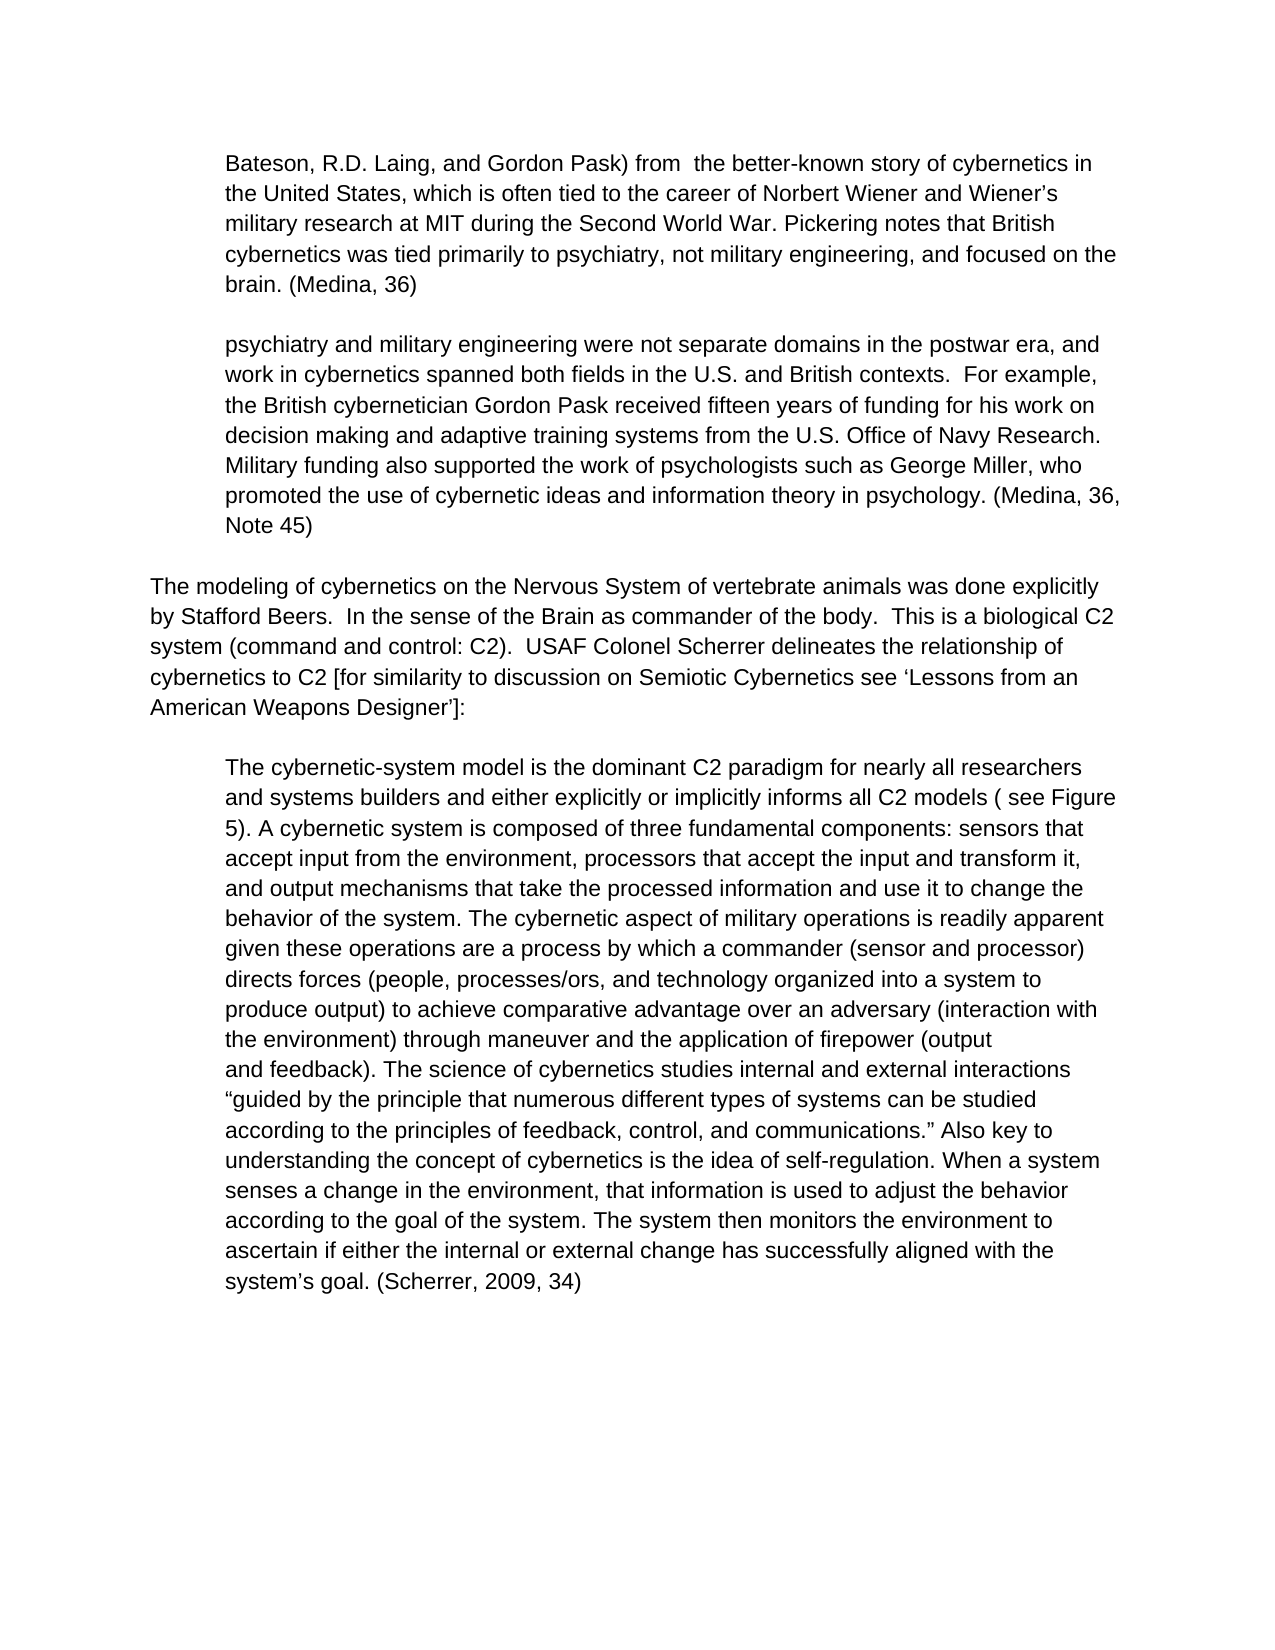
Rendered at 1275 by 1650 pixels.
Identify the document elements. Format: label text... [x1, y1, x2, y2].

text psychiatry and military engineering were not separate domains in the postwar era, and work in cybernetics spanned both fields in the U.S. and British contexts. For example, the British cybernetician Gordon Pask received fifteen years of funding for his work on decision making and adaptive training systems from the U.S. Office of Navy Research. Military funding also supported the work of psychologists such as George Miller, who promoted the use of cybernetic ideas and information theory in psychology. (Medina, 36, Note 45) [225, 331, 1125, 539]
text The modeling of cybernetics on the Nervous System of vertebrate animals was done explicitly by Stafford Beers. In the sense of the Brain as commander of the body. This is a biological C2 system (command and control: C2). USAF Colonel Scherrer delineates the relationship of cybernetics to C2 [for similarity to discussion on Semiotic Cybernetics see ‘Lessons from an American Weapons Designer’]: [150, 573, 1125, 720]
text The cybernetic-system model is the dominant C2 paradigm for nearly all researchers and systems builders and either explicitly or implicitly informs all C2 models ( see Figure 5). A cybernetic system is composed of three fundamental components: sensors that accept input from the environment, processors that accept the input and transform it, and output mechanisms that take the processed information and use it to change the behavior of the system. The cybernetic aspect of military operations is readily apparent given these operations are a process by which a commander (sensor and processor) directs forces (people, processes/ors, and technology organized into a system to produce output) to achieve comparative advantage over an adversary (interaction with the environment) through maneuver and the application of firepower (output [225, 754, 1125, 1052]
text and feedback). The science of cybernetics studies internal and external interactions “guided by the principle that numerous different types of systems can be studied according to the principles of feedback, control, and communications.” Also key to understanding the concept of cybernetics is the idea of self-regulation. When a system senses a change in the environment, that information is used to adjust the behavior according to the goal of the system. The system then monitors the environment to ascertain if either the internal or external change has successfully aligned with the system’s goal. (Scherrer, 2009, 34) [225, 1056, 1125, 1294]
text Bateson, R.D. Laing, and Gordon Pask) from the better-known story of cybernetics in the United States, which is often tied to the career of Norbert Wiener and Wiener’s military research at MIT during the Second World War. Pickering notes that British cybernetics was tied primarily to psychiatry, not military engineering, and focused on the brain. (Medina, 36) [225, 150, 1125, 297]
